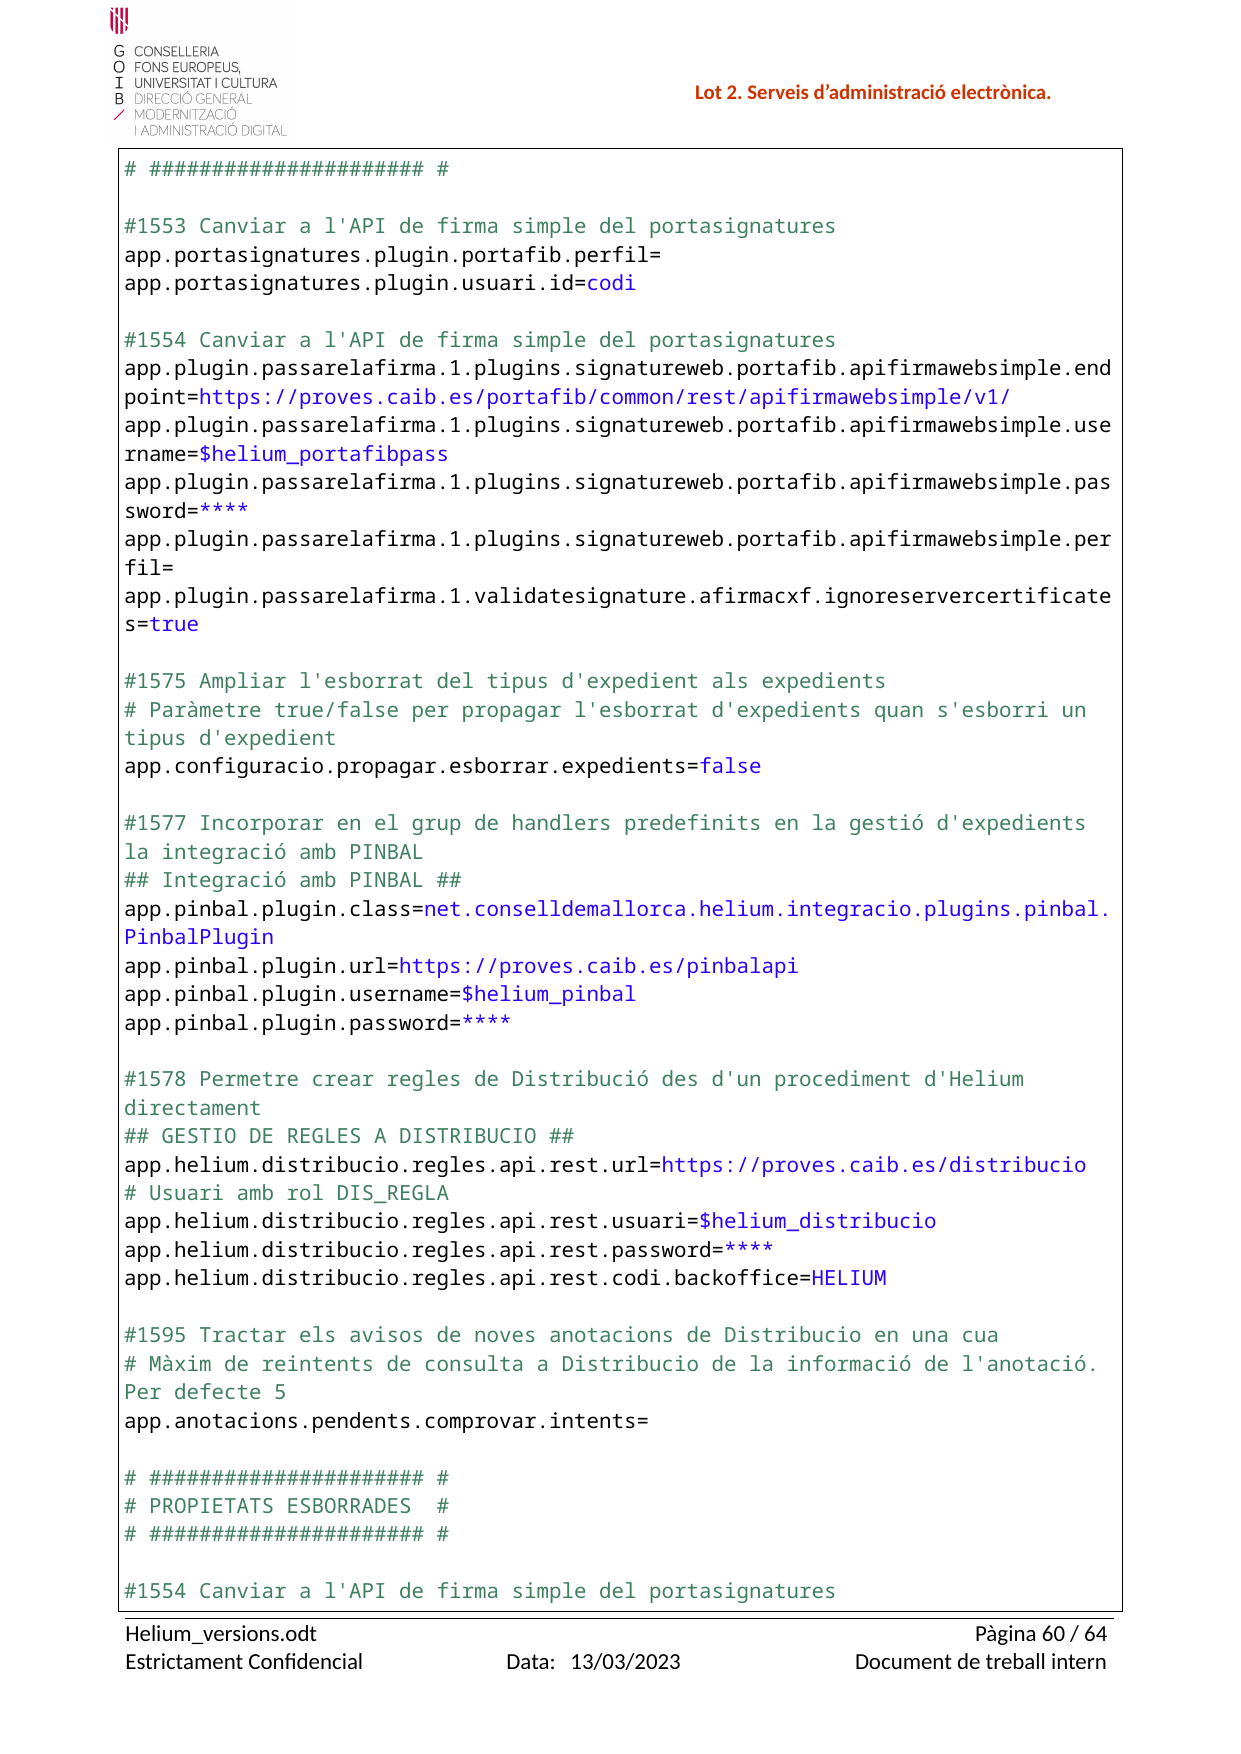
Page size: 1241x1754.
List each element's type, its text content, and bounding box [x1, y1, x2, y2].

picture [100, 0, 297, 144]
table_header # ###################### # #1553 Canviar a l'API de firma simple del portasignatures app.portasignatures.plugin.portafib.perfil= app.portasignatures.plugin.usuari.id=codi #1554 Canviar a l'API de firma simple del portasignatures app.plugin.passarelafirma.1.plugins.signatureweb.portafib.apifirmawebsimple.endpoint=https://proves.caib.es/portafib/common/rest/apifirmawebsimple/v1/ app.plugin.passarelafirma.1.plugins.signatureweb.portafib.apifirmawebsimple.username=$helium_portafibpass app.plugin.passarelafirma.1.plugins.signatureweb.portafib.apifirmawebsimple.password=**** app.plugin.passarelafirma.1.plugins.signatureweb.portafib.apifirmawebsimple.perfil= app.plugin.passarelafirma.1.validatesignature.afirmacxf.ignoreservercertificates=true #1575 Ampliar l'esborrat del tipus d'expedient als expedients # Paràmetre true/false per propagar l'esborrat d'expedients quan s'esborri un tipus d'expedient app.configuracio.propagar.esborrar.expedients=false #1577 Incorporar en el grup de handlers predefinits en la gestió d'expedients la integració amb PINBAL ## Integració amb PINBAL ## app.pinbal.plugin.class=net.conselldemallorca.helium.integracio.plugins.pinbal.PinbalPlugin app.pinbal.plugin.url=https://proves.caib.es/pinbalapi app.pinbal.plugin.username=$helium_pinbal app.pinbal.plugin.password=**** #1578 Permetre crear regles de Distribució des d'un procediment d'Helium directament ## GESTIO DE REGLES A DISTRIBUCIO ## app.helium.distribucio.regles.api.rest.url=https://proves.caib.es/distribucio # Usuari amb rol DIS_REGLA app.helium.distribucio.regles.api.rest.usuari=$helium_distribucio app.helium.distribucio.regles.api.rest.password=**** app.helium.distribucio.regles.api.rest.codi.backoffice=HELIUM #1595 Tractar els avisos de noves anotacions de Distribucio en una cua # Màxim de reintents de consulta a Distribucio de la informació de l'anotació. Per defecte 5 app.anotacions.pendents.comprovar.intents= # ###################### # # PROPIETATS ESBORRADES # # ###################### # #1554 Canviar a l'API de firma simple del portasignatures [119, 149, 1122, 1611]
